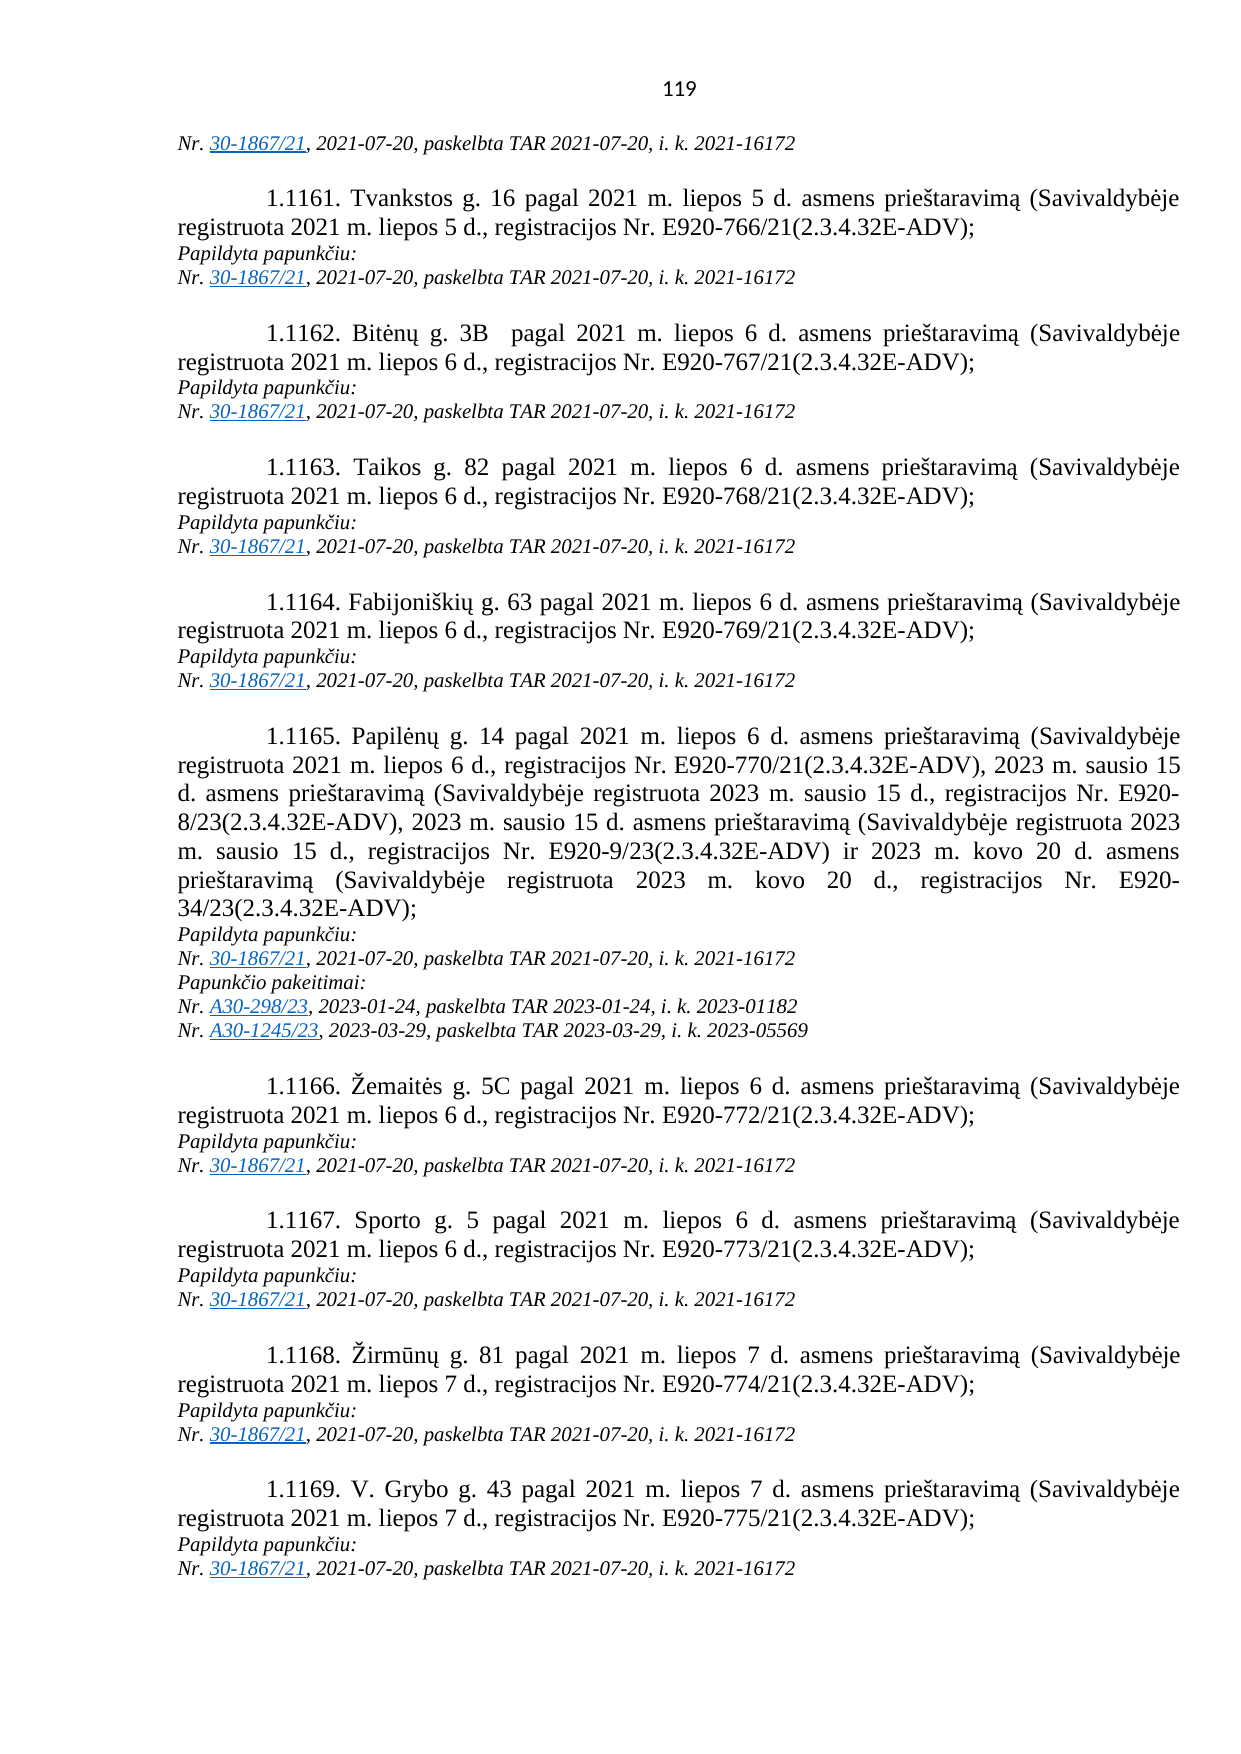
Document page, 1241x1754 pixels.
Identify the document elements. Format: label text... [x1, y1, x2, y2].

text Nr. 30-1867/21, 2021-07-20, paskelbta TAR 2021-07-20, i. k. 2021-16172 [177, 1422, 1181, 1446]
text Nr. 30-1867/21, 2021-07-20, paskelbta TAR 2021-07-20, i. k. 2021-16172 [177, 668, 1181, 692]
text 1.1167. Sporto g. 5 pagal 2021 m. liepos 6 d. asmens prieštaravimą (Savivaldybėje registruota 2021 m. liepos 6 d., registracijos Nr. E920-773/21(2.3.4.32E-ADV); [177, 1206, 1181, 1263]
text Papildyta papunkčiu: [177, 1263, 1181, 1287]
text Papildyta papunkčiu: [177, 1532, 1181, 1556]
text 1.1163. Taikos g. 82 pagal 2021 m. liepos 6 d. asmens prieštaravimą (Savivaldybėje registruota 2021 m. liepos 6 d., registracijos Nr. E920-768/21(2.3.4.32E-ADV); [177, 452, 1181, 510]
text Papildyta papunkčiu: [177, 241, 1181, 265]
text Papildyta papunkčiu: [177, 510, 1181, 534]
text Papildyta papunkčiu: [177, 375, 1181, 399]
text Nr. A30-1245/23, 2023-03-29, paskelbta TAR 2023-03-29, i. k. 2023-05569 [177, 1018, 1181, 1042]
text Nr. 30-1867/21, 2021-07-20, paskelbta TAR 2021-07-20, i. k. 2021-16172 [177, 399, 1181, 423]
text Nr. 30-1867/21, 2021-07-20, paskelbta TAR 2021-07-20, i. k. 2021-16172 [177, 1556, 1181, 1580]
text Papildyta papunkčiu: [177, 922, 1181, 946]
text Nr. 30-1867/21, 2021-07-20, paskelbta TAR 2021-07-20, i. k. 2021-16172 [177, 534, 1181, 558]
text Nr. 30-1867/21, 2021-07-20, paskelbta TAR 2021-07-20, i. k. 2021-16172 [177, 1287, 1181, 1311]
text Papildyta papunkčiu: [177, 644, 1181, 668]
text Nr. 30-1867/21, 2021-07-20, paskelbta TAR 2021-07-20, i. k. 2021-16172 [177, 265, 1181, 289]
text 1.1166. Žemaitės g. 5C pagal 2021 m. liepos 6 d. asmens prieštaravimą (Savivaldybėje registruota 2021 m. liepos 6 d., registracijos Nr. E920-772/21(2.3.4.32E-ADV); [177, 1071, 1181, 1129]
text Nr. A30-298/23, 2023-01-24, paskelbta TAR 2023-01-24, i. k. 2023-01182 [177, 994, 1181, 1018]
text Papildyta papunkčiu: [177, 1129, 1181, 1153]
text 1.1165. Papilėnų g. 14 pagal 2021 m. liepos 6 d. asmens prieštaravimą (Savivaldybėje registruota 2021 m. liepos 6 d., registracijos Nr. E920-770/21(2.3.4.32E-ADV), 2023 m. sausio 15 d. asmens prieštaravimą (Savivaldybėje registruota 2023 m. sausio 15 d., registracijos Nr. E920-8/23(2.3.4.32E-ADV), 2023 m. sausio 15 d. asmens prieštaravimą (Savivaldybėje registruota 2023 m. sausio 15 d., registracijos Nr. E920-9/23(2.3.4.32E-ADV) ir 2023 m. kovo 20 d. asmens prieštaravimą (Savivaldybėje registruota 2023 m. kovo 20 d., registracijos Nr. E920-34/23(2.3.4.32E-ADV); [177, 721, 1181, 922]
text Nr. 30-1867/21, 2021-07-20, paskelbta TAR 2021-07-20, i. k. 2021-16172 [177, 1153, 1181, 1177]
text 1.1164. Fabijoniškių g. 63 pagal 2021 m. liepos 6 d. asmens prieštaravimą (Savivaldybėje registruota 2021 m. liepos 6 d., registracijos Nr. E920-769/21(2.3.4.32E-ADV); [177, 587, 1181, 644]
text 1.1168. Žirmūnų g. 81 pagal 2021 m. liepos 7 d. asmens prieštaravimą (Savivaldybėje registruota 2021 m. liepos 7 d., registracijos Nr. E920-774/21(2.3.4.32E-ADV); [177, 1340, 1181, 1397]
text Papunkčio pakeitimai: [177, 970, 1181, 994]
text 1.1162. Bitėnų g. 3B pagal 2021 m. liepos 6 d. asmens prieštaravimą (Savivaldybėje registruota 2021 m. liepos 6 d., registracijos Nr. E920-767/21(2.3.4.32E-ADV); [177, 318, 1181, 375]
text 1.1161. Tvankstos g. 16 pagal 2021 m. liepos 5 d. asmens prieštaravimą (Savivaldybėje registruota 2021 m. liepos 5 d., registracijos Nr. E920-766/21(2.3.4.32E-ADV); [177, 183, 1181, 241]
text 1.1169. V. Grybo g. 43 pagal 2021 m. liepos 7 d. asmens prieštaravimą (Savivaldybėje registruota 2021 m. liepos 7 d., registracijos Nr. E920-775/21(2.3.4.32E-ADV); [177, 1474, 1181, 1532]
text Nr. 30-1867/21, 2021-07-20, paskelbta TAR 2021-07-20, i. k. 2021-16172 [177, 946, 1181, 970]
text Papildyta papunkčiu: [177, 1397, 1181, 1422]
text Nr. 30-1867/21, 2021-07-20, paskelbta TAR 2021-07-20, i. k. 2021-16172 [177, 131, 1181, 155]
